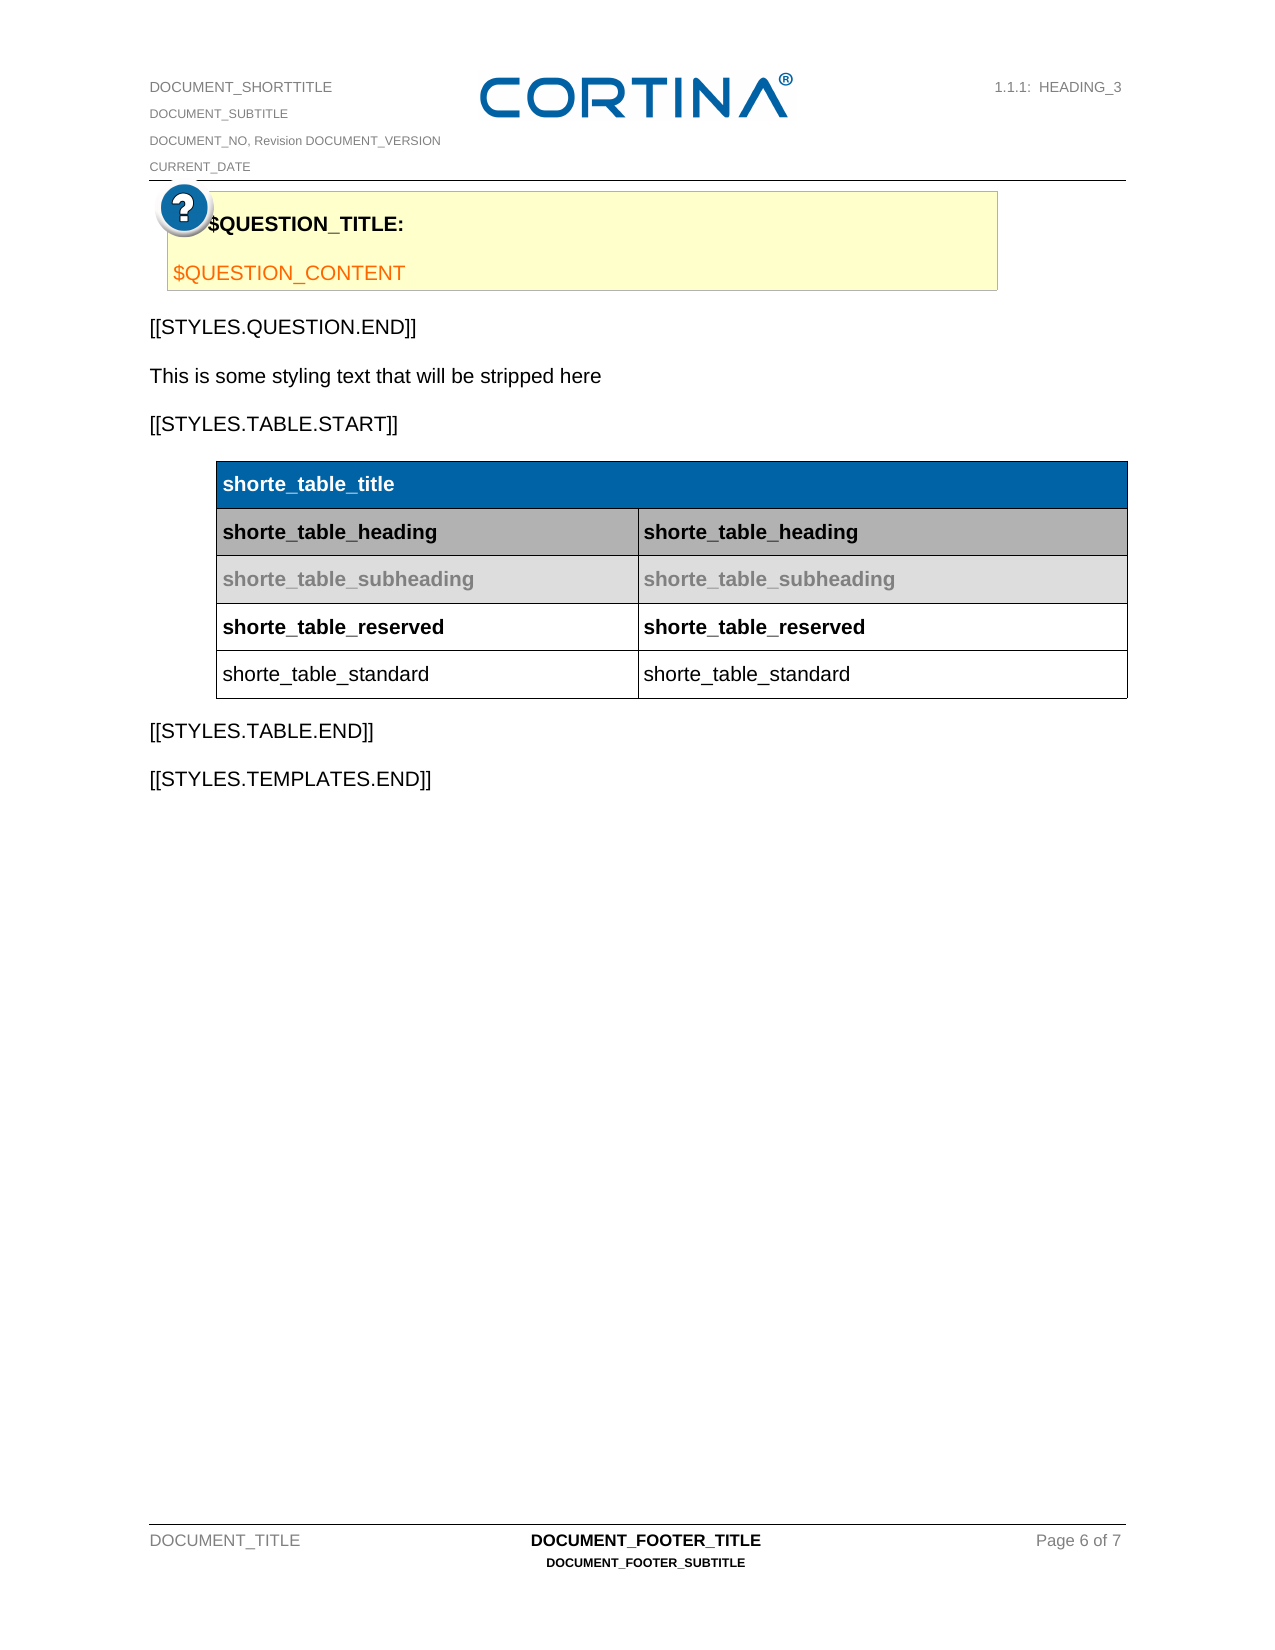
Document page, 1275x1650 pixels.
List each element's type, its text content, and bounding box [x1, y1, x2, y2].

text [[STYLES.QUESTION.END]] [149, 315, 1126, 339]
table_cell shorte_table_heading [217, 509, 638, 555]
table_cell shorte_table_reserved [639, 604, 1127, 650]
table_cell shorte_table_standard [217, 651, 638, 697]
table_cell shorte_table_reserved [217, 604, 638, 650]
text This is some styling text that will be stripped here [149, 363, 1126, 387]
text $QUESTION_CONTENT [173, 260, 991, 284]
text [[STYLES.TEMPLATES.END]] [149, 767, 1126, 791]
table_cell shorte_table_standard [639, 651, 1127, 697]
table_cell shorte_table_subheading [639, 556, 1127, 603]
text [[STYLES.TABLE.START]] [149, 412, 1126, 436]
text [[STYLES.TABLE.END]] [149, 719, 1126, 743]
table_header shorte_table_title [217, 462, 1127, 508]
picture [478, 70, 797, 121]
picture [150, 174, 219, 243]
table_cell shorte_table_heading [639, 509, 1127, 555]
table_cell shorte_table_subheading [217, 556, 638, 603]
title $QUESTION_TITLE: [219, 212, 991, 236]
